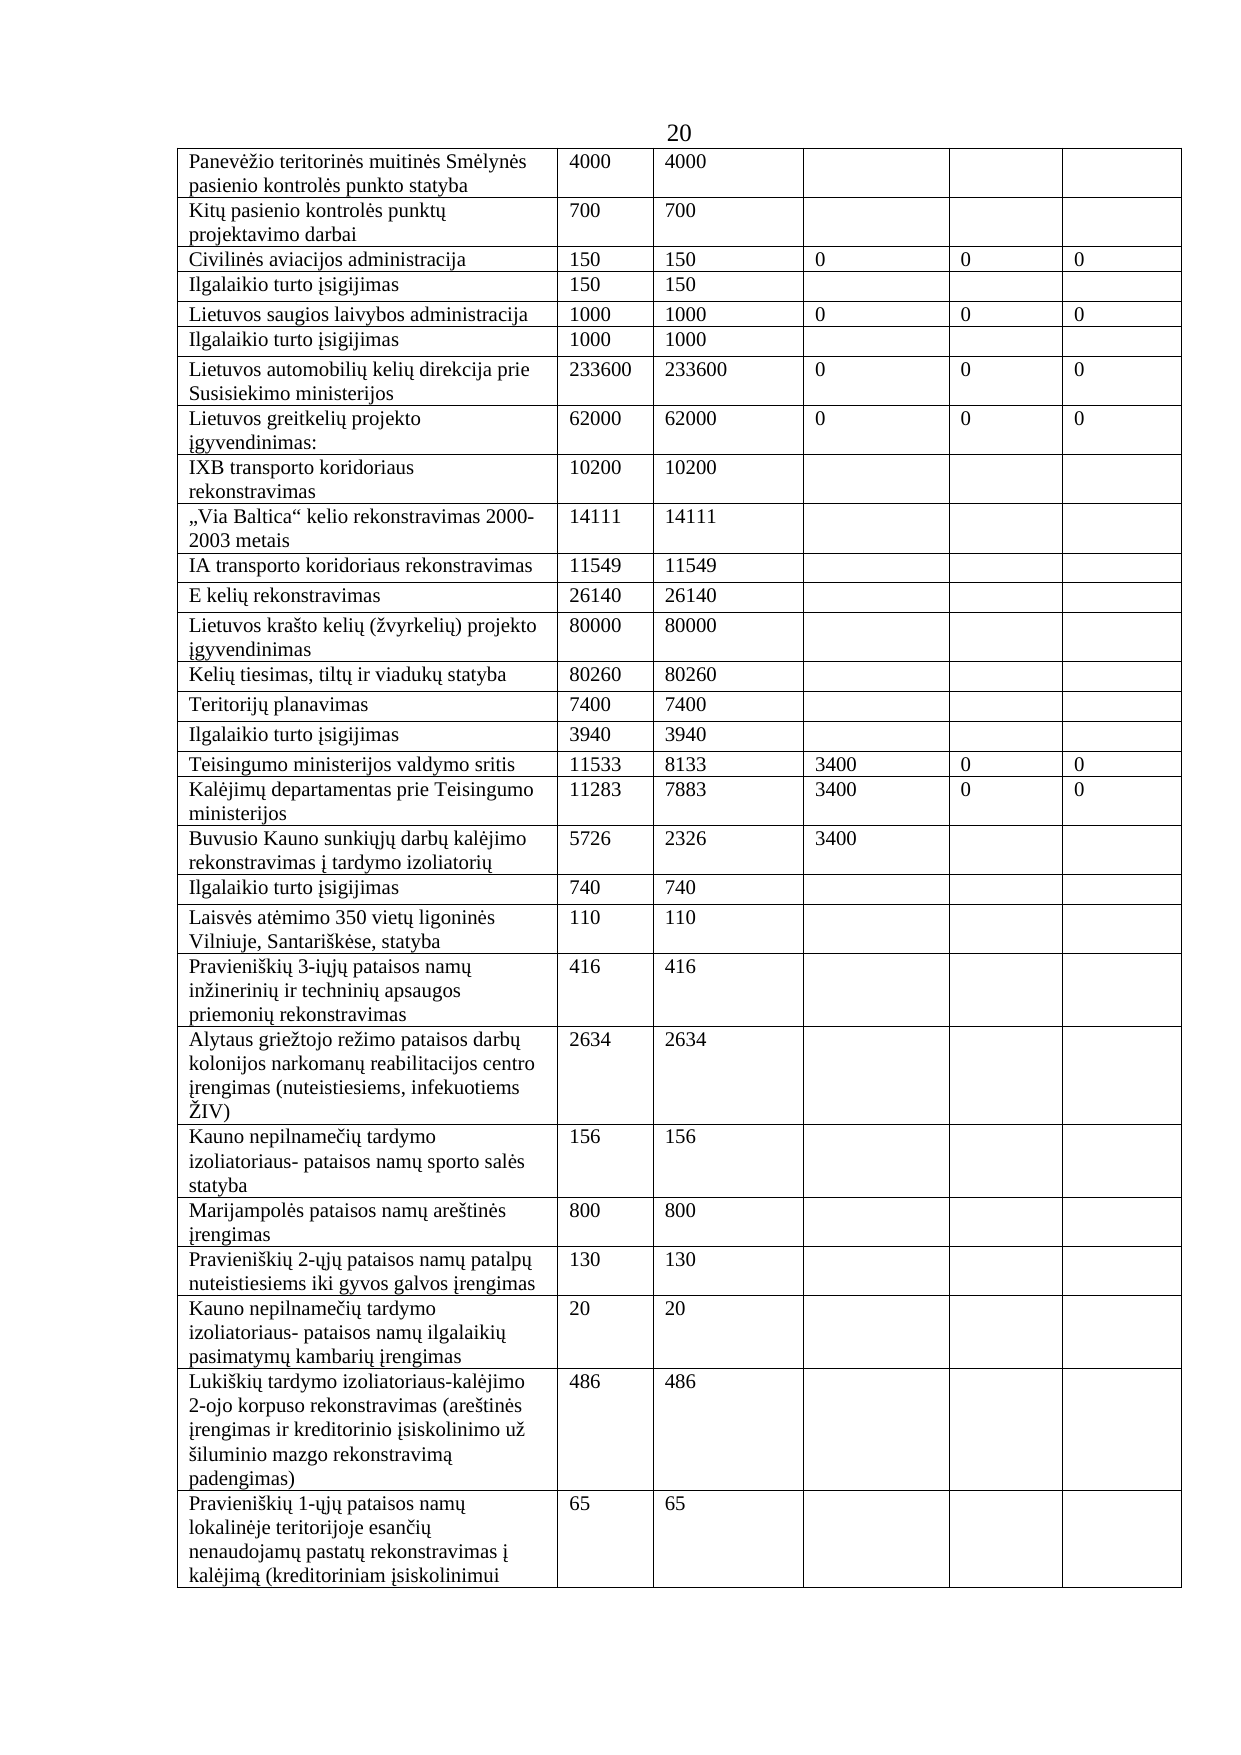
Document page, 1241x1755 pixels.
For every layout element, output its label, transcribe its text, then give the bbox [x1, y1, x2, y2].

table_cell 10200 [558, 455, 653, 503]
table_cell [950, 1247, 1062, 1295]
table_cell 65 [558, 1491, 653, 1587]
table_cell 0 [950, 357, 1062, 405]
table_cell [804, 272, 949, 301]
table_cell 0 [1063, 357, 1181, 405]
table_cell 3400 [804, 826, 949, 874]
table_cell [950, 954, 1062, 1026]
table_cell 416 [558, 954, 653, 1026]
table_cell Pravieniškių 1-ųjų pataisos namų lokalinėje teritorijoje esančių nenaudojamų pastatų rekonstravimas į kalėjimą (kreditoriniam įsiskolinimui [178, 1491, 557, 1587]
table_cell [950, 583, 1062, 612]
table_cell [950, 455, 1062, 503]
table_cell Kauno nepilnamečių tardymo izoliatoriaus- pataisos namų ilgalaikių pasimatymų kambarių įrengimas [178, 1296, 557, 1368]
table_cell 1000 [558, 327, 653, 356]
table_cell 700 [558, 198, 653, 246]
table_cell 11549 [558, 554, 653, 582]
table_cell [1063, 554, 1181, 582]
table_cell Teisingumo ministerijos valdymo sritis [178, 752, 557, 776]
table_cell [1063, 327, 1181, 356]
table_cell 80260 [558, 662, 653, 691]
table_cell IXB transporto koridoriaus rekonstravimas [178, 455, 557, 503]
table_cell 62000 [558, 406, 653, 454]
table_cell 0 [950, 302, 1062, 326]
table_cell [804, 1491, 949, 1587]
table_cell [950, 1198, 1062, 1246]
table_cell 740 [558, 875, 653, 904]
table_cell 0 [1063, 777, 1181, 825]
table_cell [950, 1027, 1062, 1123]
table_cell [804, 692, 949, 721]
table_cell [950, 1369, 1062, 1489]
table_cell 11533 [558, 752, 653, 776]
table_cell 3940 [654, 722, 803, 751]
table_cell [950, 1125, 1062, 1197]
table_cell 150 [558, 247, 653, 271]
table_cell 80260 [654, 662, 803, 691]
table_cell 8133 [654, 752, 803, 776]
table_cell [1063, 455, 1181, 503]
table_cell 2326 [654, 826, 803, 874]
table_cell [950, 327, 1062, 356]
table_cell [1063, 1491, 1181, 1587]
table_cell [804, 613, 949, 661]
table_cell 7400 [654, 692, 803, 721]
table_cell 3400 [804, 777, 949, 825]
table_cell „Via Baltica“ kelio rekonstravimas 2000-2003 metais [178, 504, 557, 552]
table_cell 4000 [558, 149, 653, 197]
table_cell 62000 [654, 406, 803, 454]
table_cell [1063, 1247, 1181, 1295]
table_cell [950, 613, 1062, 661]
table_cell 700 [654, 198, 803, 246]
table_cell [1063, 1027, 1181, 1123]
table_cell 740 [654, 875, 803, 904]
table_cell [804, 583, 949, 612]
table_cell [804, 198, 949, 246]
table_cell 233600 [558, 357, 653, 405]
table_cell 2634 [654, 1027, 803, 1123]
table_cell Lietuvos krašto kelių (žvyrkelių) projekto įgyvendinimas [178, 613, 557, 661]
table_cell Ilgalaikio turto įsigijimas [178, 327, 557, 356]
table_cell Panevėžio teritorinės muitinės Smėlynės pasienio kontrolės punkto statyba [178, 149, 557, 197]
table_cell [804, 455, 949, 503]
table_cell [804, 875, 949, 904]
table_cell 486 [654, 1369, 803, 1489]
table_cell E kelių rekonstravimas [178, 583, 557, 612]
table_cell [1063, 826, 1181, 874]
table_cell Pravieniškių 3-iųjų pataisos namų inžinerinių ir techninių apsaugos priemonių rekonstravimas [178, 954, 557, 1026]
table_cell 0 [804, 302, 949, 326]
table_cell [1063, 149, 1181, 197]
table_cell Laisvės atėmimo 350 vietų ligoninės Vilniuje, Santariškėse, statyba [178, 905, 557, 953]
table_cell 3940 [558, 722, 653, 751]
table_cell 80000 [558, 613, 653, 661]
table_cell 2634 [558, 1027, 653, 1123]
table_cell Pravieniškių 2-ųjų pataisos namų patalpų nuteistiesiems iki gyvos galvos įrengimas [178, 1247, 557, 1295]
table_cell [804, 662, 949, 691]
table_cell 0 [1063, 247, 1181, 271]
table_cell 26140 [558, 583, 653, 612]
table_cell 0 [950, 777, 1062, 825]
table_cell 0 [950, 247, 1062, 271]
table_cell 0 [804, 357, 949, 405]
table_cell [950, 692, 1062, 721]
table_cell [804, 149, 949, 197]
table_cell [804, 1296, 949, 1368]
table_cell [1063, 662, 1181, 691]
table_cell [804, 1247, 949, 1295]
table_cell 26140 [654, 583, 803, 612]
table_cell [1063, 613, 1181, 661]
table_cell [1063, 1369, 1181, 1489]
table_cell 156 [654, 1125, 803, 1197]
table_cell 233600 [654, 357, 803, 405]
table_cell 14111 [654, 504, 803, 552]
table_cell Ilgalaikio turto įsigijimas [178, 875, 557, 904]
table_cell 110 [654, 905, 803, 953]
table_cell 0 [950, 752, 1062, 776]
table_cell 130 [558, 1247, 653, 1295]
table_cell 1000 [654, 327, 803, 356]
table_cell Kelių tiesimas, tiltų ir viadukų statyba [178, 662, 557, 691]
table_cell 486 [558, 1369, 653, 1489]
table_cell [950, 198, 1062, 246]
table_cell [804, 327, 949, 356]
table_cell Alytaus griežtojo režimo pataisos darbų kolonijos narkomanų reabilitacijos centro įrengimas (nuteistiesiems, infekuotiems ŽIV) [178, 1027, 557, 1123]
table_cell Civilinės aviacijos administracija [178, 247, 557, 271]
table_cell 7400 [558, 692, 653, 721]
table_cell 65 [654, 1491, 803, 1587]
table_cell [1063, 1296, 1181, 1368]
table_cell Marijampolės pataisos namų areštinės įrengimas [178, 1198, 557, 1246]
table_cell 11549 [654, 554, 803, 582]
table_cell [950, 272, 1062, 301]
table_cell [804, 504, 949, 552]
table_cell [1063, 504, 1181, 552]
table_cell Lietuvos automobilių kelių direkcija prie Susisiekimo ministerijos [178, 357, 557, 405]
table_cell [950, 554, 1062, 582]
table_cell 14111 [558, 504, 653, 552]
table_cell [950, 875, 1062, 904]
table_cell Buvusio Kauno sunkiųjų darbų kalėjimo rekonstravimas į tardymo izoliatorių [178, 826, 557, 874]
table_cell [1063, 198, 1181, 246]
table_cell 80000 [654, 613, 803, 661]
table_cell 1000 [558, 302, 653, 326]
table_cell [950, 826, 1062, 874]
table_cell 150 [558, 272, 653, 301]
table_cell 110 [558, 905, 653, 953]
table_cell 0 [1063, 406, 1181, 454]
table_cell [1063, 905, 1181, 953]
table_cell 800 [654, 1198, 803, 1246]
table_cell [950, 905, 1062, 953]
table_cell Kauno nepilnamečių tardymo izoliatoriaus- pataisos namų sporto salės statyba [178, 1125, 557, 1197]
table_cell 130 [654, 1247, 803, 1295]
table_cell [950, 504, 1062, 552]
table_cell 800 [558, 1198, 653, 1246]
table_cell [1063, 1198, 1181, 1246]
table_cell [950, 1491, 1062, 1587]
table_cell [1063, 692, 1181, 721]
table_cell Teritorijų planavimas [178, 692, 557, 721]
table_cell [804, 1027, 949, 1123]
table_cell Lukiškių tardymo izoliatoriaus-kalėjimo 2-ojo korpuso rekonstravimas (areštinės įrengimas ir kreditorinio įsiskolinimo už šiluminio mazgo rekonstravimą padengimas) [178, 1369, 557, 1489]
table_cell 150 [654, 247, 803, 271]
table_cell IA transporto koridoriaus rekonstravimas [178, 554, 557, 582]
table_cell [804, 954, 949, 1026]
table_cell [1063, 583, 1181, 612]
table_cell [804, 905, 949, 953]
table_cell [1063, 1125, 1181, 1197]
table_cell 0 [950, 406, 1062, 454]
table_cell [950, 662, 1062, 691]
table_cell 0 [804, 247, 949, 271]
table_cell 20 [558, 1296, 653, 1368]
table_cell [804, 1198, 949, 1246]
table_cell [950, 722, 1062, 751]
table_cell 0 [804, 406, 949, 454]
table_cell Ilgalaikio turto įsigijimas [178, 272, 557, 301]
table_cell [804, 1369, 949, 1489]
table_cell Kalėjimų departamentas prie Teisingumo ministerijos [178, 777, 557, 825]
table_cell [1063, 272, 1181, 301]
table_cell 150 [654, 272, 803, 301]
table_cell 416 [654, 954, 803, 1026]
table_cell [1063, 954, 1181, 1026]
table_cell [1063, 875, 1181, 904]
table_cell [950, 1296, 1062, 1368]
table_cell 11283 [558, 777, 653, 825]
table_cell Lietuvos greitkelių projekto įgyvendinimas: [178, 406, 557, 454]
table_cell 5726 [558, 826, 653, 874]
table_cell [804, 722, 949, 751]
table_cell 156 [558, 1125, 653, 1197]
table_cell Kitų pasienio kontrolės punktų projektavimo darbai [178, 198, 557, 246]
table_cell 0 [1063, 752, 1181, 776]
table_cell [804, 554, 949, 582]
table_cell Ilgalaikio turto įsigijimas [178, 722, 557, 751]
table_cell 4000 [654, 149, 803, 197]
table_cell 7883 [654, 777, 803, 825]
table_cell [1063, 722, 1181, 751]
table_cell 3400 [804, 752, 949, 776]
table_cell [804, 1125, 949, 1197]
table_cell 20 [654, 1296, 803, 1368]
table_cell Lietuvos saugios laivybos administracija [178, 302, 557, 326]
table_cell 0 [1063, 302, 1181, 326]
table_cell 1000 [654, 302, 803, 326]
table_cell 10200 [654, 455, 803, 503]
table_cell [950, 149, 1062, 197]
